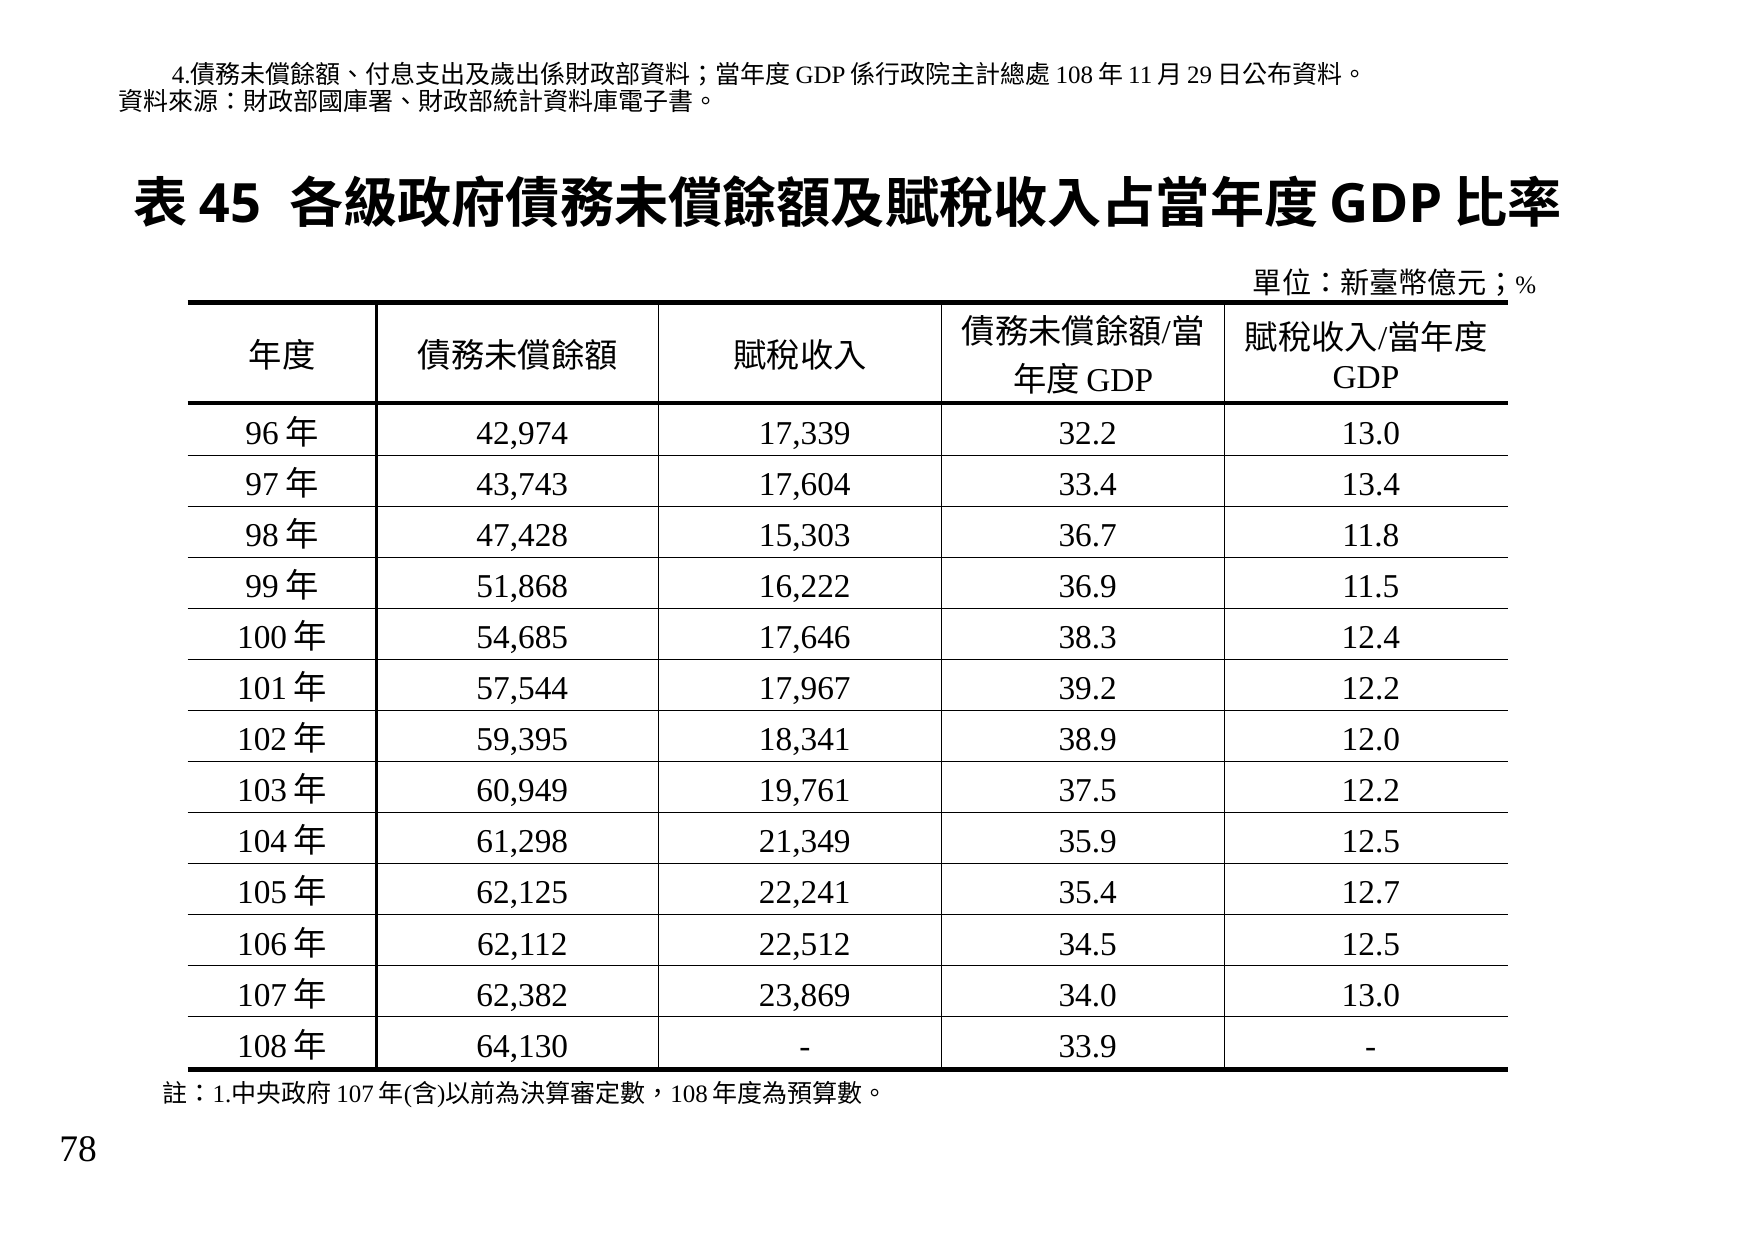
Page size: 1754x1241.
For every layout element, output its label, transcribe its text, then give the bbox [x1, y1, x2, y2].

table_cell 17,646 [659, 609, 941, 659]
table_cell 43,743 [378, 456, 658, 506]
table_cell 47,428 [378, 507, 658, 557]
table_cell 17,339 [659, 405, 941, 454]
table_cell 51,868 [378, 558, 658, 608]
table_cell 12.0 [1225, 711, 1507, 761]
table_cell 12.2 [1225, 762, 1507, 812]
table_header 債務未償餘額/當年度GDP [942, 305, 1224, 401]
text 註：1.中央政府107年(含)以前為決算審定數，108年度為預算數。 [162, 1079, 1551, 1108]
table_header 年度 [188, 305, 375, 401]
table_cell 11.8 [1225, 507, 1507, 557]
table_cell 36.9 [942, 558, 1224, 608]
table_cell 33.4 [942, 456, 1224, 506]
table_cell 102年 [188, 711, 375, 761]
table_cell 106年 [188, 915, 375, 965]
table_cell 16,222 [659, 558, 941, 608]
table_cell 96年 [188, 405, 375, 454]
table_cell 38.9 [942, 711, 1224, 761]
table_cell 35.4 [942, 864, 1224, 914]
table_cell 108年 [188, 1017, 375, 1067]
table_cell 107年 [188, 966, 375, 1016]
table_cell 15,303 [659, 507, 941, 557]
table_cell 12.7 [1225, 864, 1507, 914]
table_cell 98年 [188, 507, 375, 557]
table_cell 57,544 [378, 660, 658, 710]
table_cell 23,869 [659, 966, 941, 1016]
text 4.債務未償餘額、付息支出及歲出係財政部資料；當年度GDP係行政院主計總處108年11月29日公布資料。 [59, 62, 1609, 89]
table_cell 97年 [188, 456, 375, 506]
table_cell 64,130 [378, 1017, 658, 1067]
table_header 賦稅收入 [659, 305, 941, 401]
table_cell 39.2 [942, 660, 1224, 710]
table_cell 104年 [188, 813, 375, 863]
table_cell 21,349 [659, 813, 941, 863]
table_cell 38.3 [942, 609, 1224, 659]
table_cell - [1225, 1017, 1507, 1067]
table_cell 17,967 [659, 660, 941, 710]
table_cell 12.5 [1225, 813, 1507, 863]
table_cell 11.5 [1225, 558, 1507, 608]
table_cell 12.5 [1225, 915, 1507, 965]
table_cell 17,604 [659, 456, 941, 506]
table_cell 54,685 [378, 609, 658, 659]
table_cell 12.2 [1225, 660, 1507, 710]
table_cell 34.0 [942, 966, 1224, 1016]
table_cell - [659, 1017, 941, 1067]
text 單位：新臺幣億元；% [74, 267, 1536, 300]
table_cell 35.9 [942, 813, 1224, 863]
table_cell 62,382 [378, 966, 658, 1016]
table_cell 33.9 [942, 1017, 1224, 1067]
table_cell 22,241 [659, 864, 941, 914]
table_cell 101年 [188, 660, 375, 710]
subtitle 表45 各級政府債務未償餘額及賦稅收入占當年度GDP比率 [59, 143, 1636, 256]
table_cell 13.0 [1225, 405, 1507, 454]
table_cell 22,512 [659, 915, 941, 965]
table_cell 99年 [188, 558, 375, 608]
table_cell 19,761 [659, 762, 941, 812]
table_cell 62,125 [378, 864, 658, 914]
table_cell 12.4 [1225, 609, 1507, 659]
table_cell 37.5 [942, 762, 1224, 812]
table_cell 34.5 [942, 915, 1224, 965]
table_cell 59,395 [378, 711, 658, 761]
table_cell 18,341 [659, 711, 941, 761]
table_cell 60,949 [378, 762, 658, 812]
table_cell 42,974 [378, 405, 658, 454]
table_cell 62,112 [378, 915, 658, 965]
table_header 賦稅收入/當年度GDP [1225, 305, 1507, 401]
table_cell 13.4 [1225, 456, 1507, 506]
table_cell 100年 [188, 609, 375, 659]
text 資料來源：財政部國庫署、財政部統計資料庫電子書。 [118, 89, 1595, 116]
table_cell 61,298 [378, 813, 658, 863]
table_cell 36.7 [942, 507, 1224, 557]
table_cell 103年 [188, 762, 375, 812]
table_cell 105年 [188, 864, 375, 914]
table_cell 13.0 [1225, 966, 1507, 1016]
table_header 債務未償餘額 [378, 305, 658, 401]
table_cell 32.2 [942, 405, 1224, 454]
